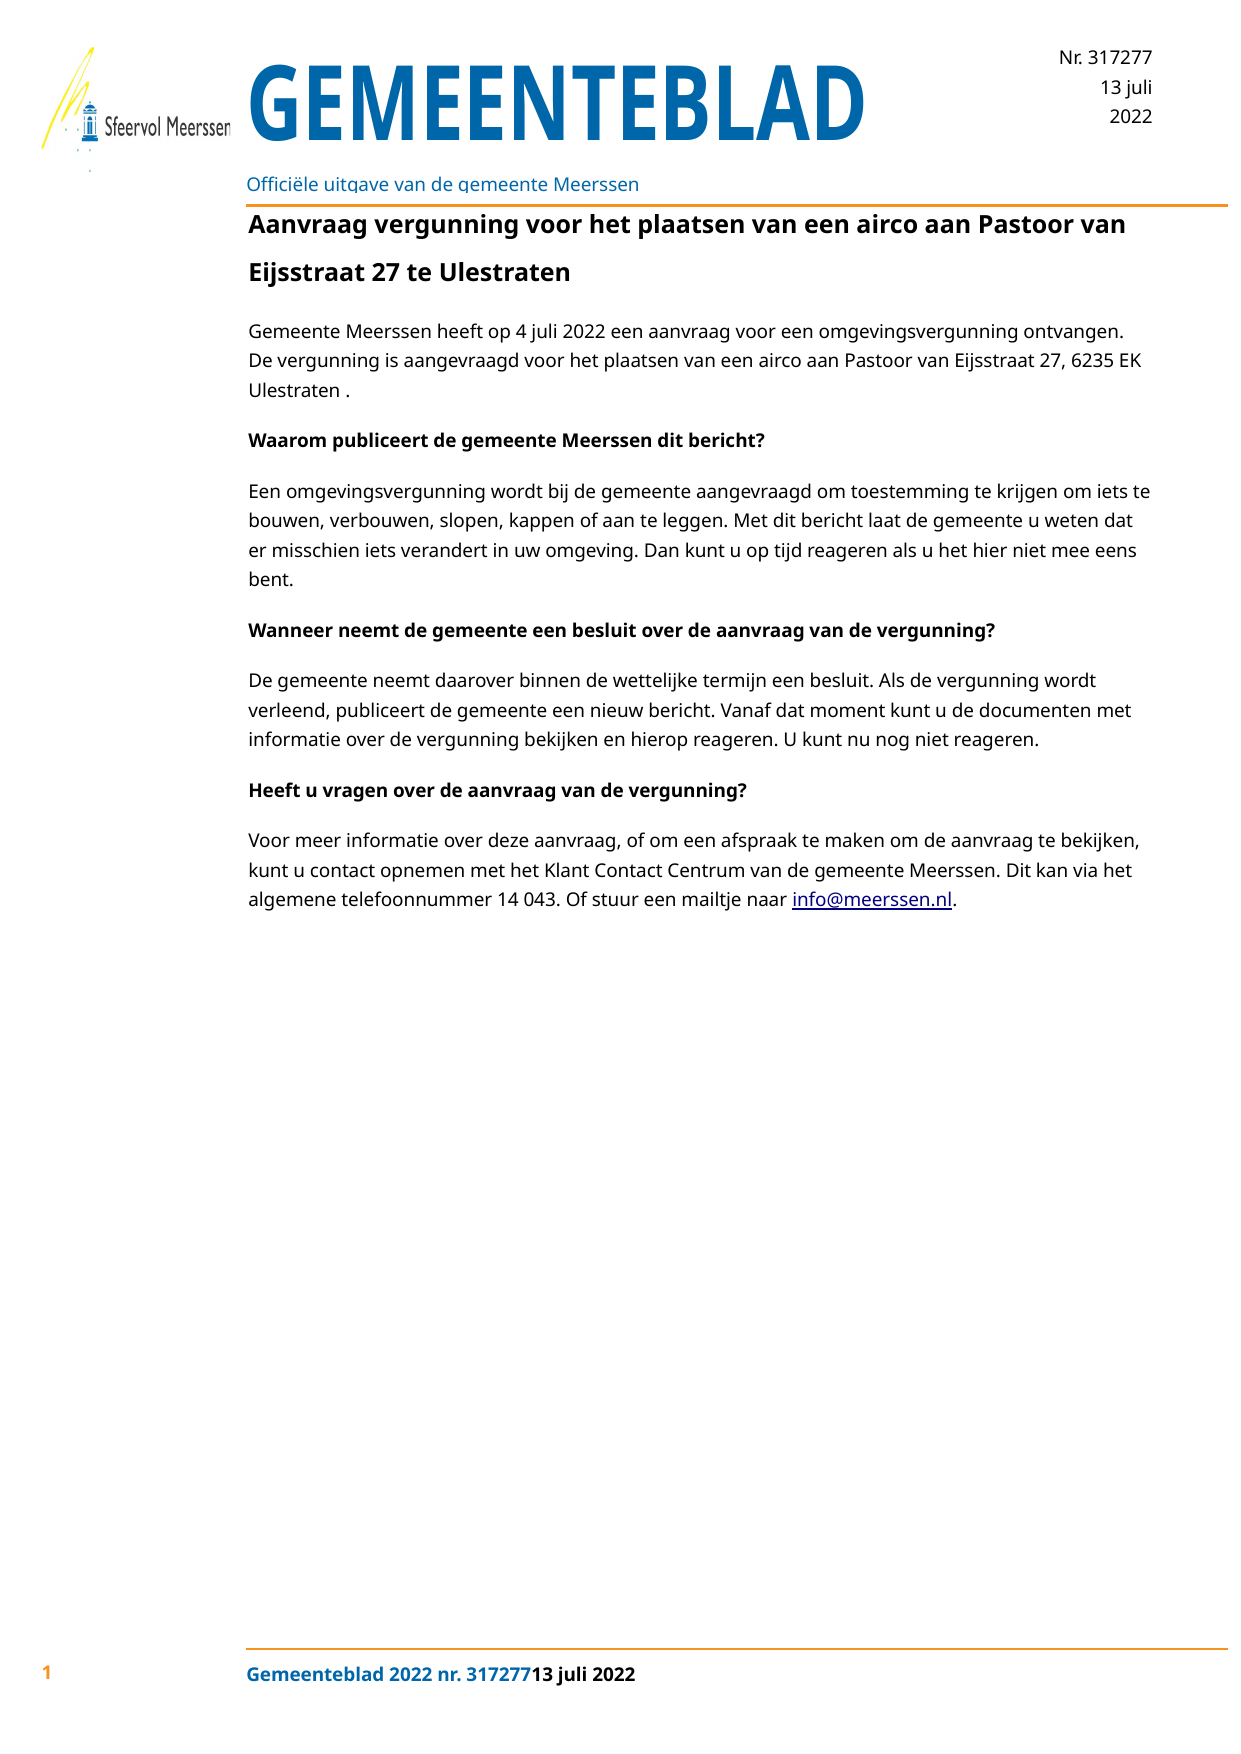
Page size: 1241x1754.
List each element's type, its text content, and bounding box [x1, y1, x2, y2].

text Aanvraag vergunning voor het plaatsen van een airco aan Pastoor van Eijsstraat 27 te Ulestraten [248, 207, 1152, 288]
text Gemeente Meerssen heeft op 4 juli 2022 een aanvraag voor een omgevingsvergunning ontvangen. De vergunning is aangevraagd voor het plaatsen van een airco aan Pastoor van Eijsstraat 27, 6235 EK Ulestraten . [248, 318, 1152, 403]
text Heeft u vragen over de aanvraag van de vergunning? [248, 777, 1152, 803]
picture [41, 47, 231, 172]
text De gemeente neemt daarover binnen de wettelijke termijn een besluit. Als de vergunning wordt verleend, publiceert de gemeente een nieuw bericht. Vanaf dat moment kunt u de documenten met informatie over de vergunning bekijken en hierop reageren. U kunt nu nog niet reageren. [248, 667, 1152, 752]
text Waarom publiceert de gemeente Meerssen dit bericht? [248, 427, 1152, 453]
text Wanneer neemt de gemeente een besluit over de aanvraag van de vergunning? [248, 617, 1152, 643]
text Voor meer informatie over deze aanvraag, of om een afspraak te maken om de aanvraag te bekijken, kunt u contact opnemen met het Klant Contact Centrum van de gemeente Meerssen. Dit kan via het algemene telefoonnummer 14 043. Of stuur een mailtje naar info@meerssen.nl. [248, 827, 1152, 912]
text Een omgevingsvergunning wordt bij de gemeente aangevraagd om toestemming te krijgen om iets te bouwen, verbouwen, slopen, kappen of aan te leggen. Met dit bericht laat de gemeente u weten dat er misschien iets verandert in uw omgeving. Dan kunt u op tijd reageren als u het hier niet mee eens bent. [248, 478, 1152, 592]
